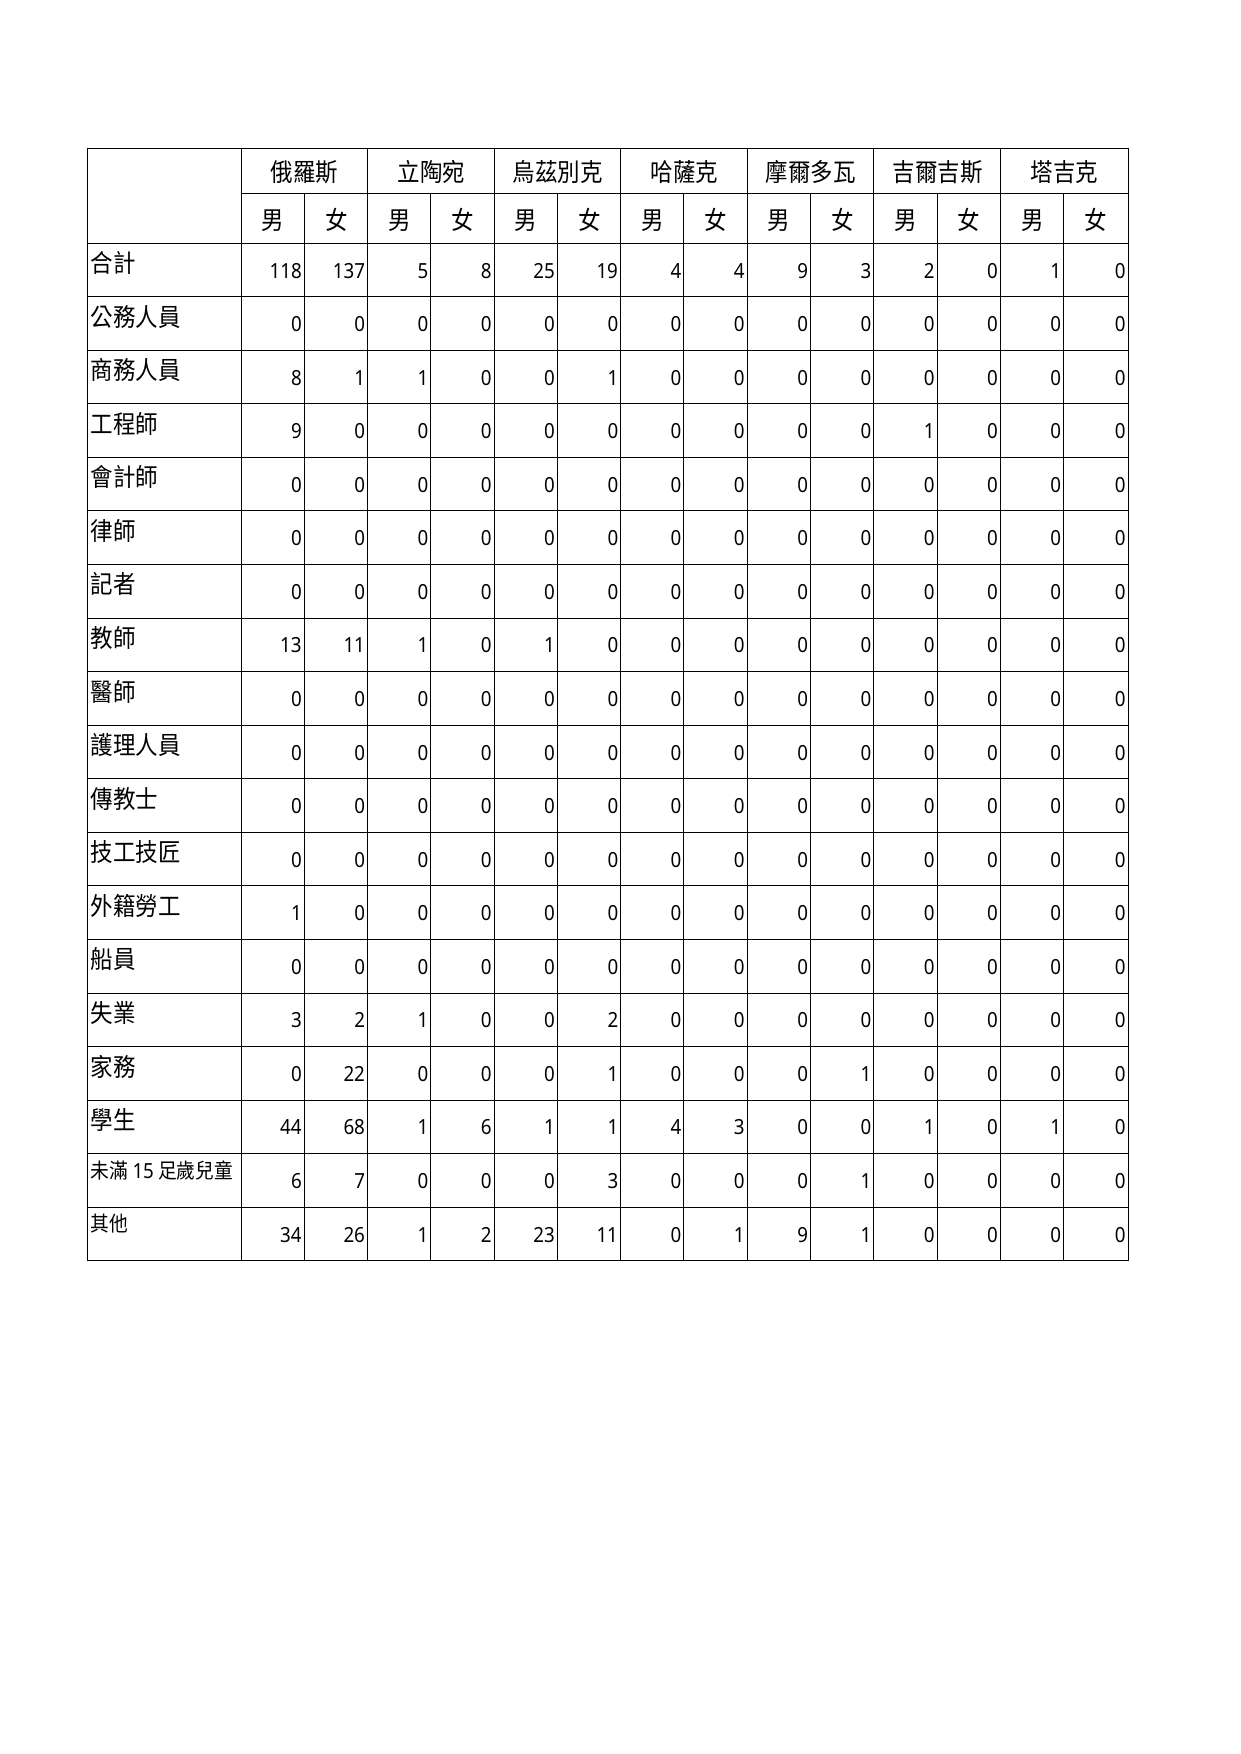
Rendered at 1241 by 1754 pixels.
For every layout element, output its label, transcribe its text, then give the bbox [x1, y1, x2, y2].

table_cell 9 [748, 1208, 810, 1260]
table_cell 0 [938, 404, 1000, 457]
table_cell 0 [748, 886, 810, 939]
table_cell 0 [242, 940, 304, 992]
table_cell 0 [431, 511, 494, 564]
table_cell 0 [558, 726, 620, 778]
table_header 俄羅斯 [242, 149, 367, 193]
table_cell 0 [811, 779, 873, 832]
table_cell 0 [1064, 619, 1128, 671]
table_cell 0 [748, 351, 810, 403]
table_cell 3 [558, 1154, 620, 1207]
table_cell 0 [874, 1154, 937, 1207]
table_header 立陶宛 [368, 149, 494, 193]
table_cell 0 [1064, 994, 1128, 1046]
table_cell 0 [938, 779, 1000, 832]
table_cell 9 [748, 244, 810, 296]
table_cell 男 [621, 194, 683, 243]
table_header 塔吉克 [1001, 149, 1128, 193]
table_cell 0 [938, 565, 1000, 617]
table_cell 0 [1001, 779, 1063, 832]
table_cell 3 [811, 244, 873, 296]
table_cell 11 [558, 1208, 620, 1260]
table_cell 0 [558, 297, 620, 350]
table_cell 0 [811, 833, 873, 885]
table_cell 0 [495, 565, 557, 617]
table_cell 0 [242, 458, 304, 510]
table_cell 0 [1064, 1208, 1128, 1260]
table_cell 0 [305, 404, 367, 457]
table_cell 118 [242, 244, 304, 296]
table_cell 0 [558, 619, 620, 671]
table_cell 記者 [88, 565, 241, 617]
table_cell 0 [621, 726, 683, 778]
table_cell 1 [242, 886, 304, 939]
table_cell 0 [242, 297, 304, 350]
table_cell 0 [748, 619, 810, 671]
table_cell 34 [242, 1208, 304, 1260]
table_cell 男 [748, 194, 810, 243]
table_cell 7 [305, 1154, 367, 1207]
table_cell 0 [748, 994, 810, 1046]
table_cell 0 [242, 726, 304, 778]
table_cell 1 [558, 1101, 620, 1153]
table_cell 2 [305, 994, 367, 1046]
table_cell 工程師 [88, 404, 241, 457]
table_cell 公務人員 [88, 297, 241, 350]
table_cell 1 [811, 1047, 873, 1099]
table_cell 26 [305, 1208, 367, 1260]
table_cell 0 [684, 1154, 747, 1207]
table_cell 0 [938, 351, 1000, 403]
table_cell 0 [558, 779, 620, 832]
table_cell 0 [431, 833, 494, 885]
table_cell 8 [431, 244, 494, 296]
table_cell 0 [368, 726, 430, 778]
table_cell 0 [1001, 1047, 1063, 1099]
table_cell 0 [1001, 619, 1063, 671]
table_cell 1 [368, 994, 430, 1046]
table_cell 0 [938, 511, 1000, 564]
table_cell 8 [242, 351, 304, 403]
table_cell 外籍勞工 [88, 886, 241, 939]
table_cell 0 [305, 458, 367, 510]
table_cell 0 [495, 994, 557, 1046]
table_cell 0 [811, 1101, 873, 1153]
table_cell 0 [621, 886, 683, 939]
table_cell 0 [684, 458, 747, 510]
table_cell 傳教士 [88, 779, 241, 832]
table_cell 0 [1064, 779, 1128, 832]
table_cell 0 [1001, 886, 1063, 939]
table_cell 0 [368, 1154, 430, 1207]
table_cell 0 [874, 672, 937, 724]
table_cell 0 [1001, 404, 1063, 457]
table_cell 0 [558, 458, 620, 510]
table_cell 0 [242, 833, 304, 885]
table_cell 0 [684, 779, 747, 832]
table_cell 0 [811, 994, 873, 1046]
table_cell 商務人員 [88, 351, 241, 403]
table_cell 0 [748, 511, 810, 564]
table_cell 1 [368, 1208, 430, 1260]
table_cell 0 [558, 886, 620, 939]
table_cell 0 [938, 672, 1000, 724]
table_cell 4 [621, 244, 683, 296]
table_cell 0 [684, 351, 747, 403]
table_cell 0 [1001, 297, 1063, 350]
table_cell 0 [1001, 994, 1063, 1046]
table_cell 0 [1064, 726, 1128, 778]
table_cell 137 [305, 244, 367, 296]
table_cell 0 [748, 1154, 810, 1207]
table_cell 0 [748, 779, 810, 832]
table_cell 未滿15足歲兒童 [88, 1154, 241, 1207]
table_cell 0 [621, 511, 683, 564]
table_cell 0 [431, 565, 494, 617]
table_header 烏茲別克 [495, 149, 620, 193]
table_cell 0 [938, 1154, 1000, 1207]
table_cell 0 [431, 404, 494, 457]
table_cell 0 [811, 886, 873, 939]
table_cell 1 [558, 351, 620, 403]
table_cell 0 [558, 511, 620, 564]
table_cell 0 [305, 297, 367, 350]
table_cell 0 [1001, 565, 1063, 617]
table_cell 0 [874, 726, 937, 778]
table_cell 0 [811, 404, 873, 457]
table_cell 0 [495, 458, 557, 510]
table_cell 0 [305, 833, 367, 885]
table_cell 0 [684, 297, 747, 350]
table_cell 0 [1064, 672, 1128, 724]
table_cell 0 [874, 565, 937, 617]
table_cell 0 [748, 940, 810, 992]
table_header 摩爾多瓦 [748, 149, 873, 193]
table_cell 0 [242, 779, 304, 832]
table_cell 0 [684, 404, 747, 457]
table_cell 0 [495, 351, 557, 403]
table_header 吉爾吉斯 [874, 149, 1000, 193]
table_cell 0 [242, 511, 304, 564]
table_cell 0 [495, 404, 557, 457]
table_cell 0 [368, 886, 430, 939]
table_cell 0 [938, 244, 1000, 296]
table_cell 0 [811, 351, 873, 403]
table_cell 0 [1064, 833, 1128, 885]
table_cell 0 [938, 458, 1000, 510]
table_cell 0 [1064, 244, 1128, 296]
table_cell 0 [1064, 565, 1128, 617]
table_cell 0 [621, 1154, 683, 1207]
table_cell 0 [305, 940, 367, 992]
table_cell 1 [495, 1101, 557, 1153]
table_cell 0 [621, 994, 683, 1046]
table_cell 1 [558, 1047, 620, 1099]
table_cell 0 [684, 619, 747, 671]
table_cell 0 [874, 994, 937, 1046]
table_cell 0 [748, 672, 810, 724]
table_cell 家務 [88, 1047, 241, 1099]
table_cell 25 [495, 244, 557, 296]
table_cell 0 [621, 833, 683, 885]
table_cell 0 [684, 994, 747, 1046]
table_cell 護理人員 [88, 726, 241, 778]
table_cell 0 [1064, 940, 1128, 992]
table_cell 0 [368, 297, 430, 350]
table_cell 0 [938, 1208, 1000, 1260]
table_cell 0 [431, 886, 494, 939]
table_cell 0 [684, 511, 747, 564]
table_cell 0 [558, 565, 620, 617]
table_cell 0 [811, 940, 873, 992]
table_cell 律師 [88, 511, 241, 564]
table_cell 男 [1001, 194, 1063, 243]
table_cell 女 [684, 194, 747, 243]
table_cell 0 [368, 1047, 430, 1099]
table_cell 19 [558, 244, 620, 296]
table_cell 0 [242, 1047, 304, 1099]
table_cell 學生 [88, 1101, 241, 1153]
table_cell 0 [495, 726, 557, 778]
table_cell 女 [938, 194, 1000, 243]
table_cell 0 [874, 619, 937, 671]
table_cell 0 [684, 672, 747, 724]
table_cell 0 [305, 511, 367, 564]
table_cell 0 [305, 726, 367, 778]
table_cell 0 [495, 886, 557, 939]
table_cell 合計 [88, 244, 241, 296]
table_cell 0 [811, 726, 873, 778]
table_cell 0 [938, 1047, 1000, 1099]
table_cell 其他 [88, 1208, 241, 1260]
table_cell 1 [305, 351, 367, 403]
table_cell 0 [874, 1208, 937, 1260]
table_cell 0 [1001, 940, 1063, 992]
table_cell 1 [811, 1154, 873, 1207]
table_cell 0 [495, 779, 557, 832]
table_cell 醫師 [88, 672, 241, 724]
table_cell 0 [938, 886, 1000, 939]
table_cell 3 [684, 1101, 747, 1153]
table_cell 6 [431, 1101, 494, 1153]
table_cell 0 [368, 404, 430, 457]
table_cell 0 [684, 940, 747, 992]
table_cell 0 [621, 779, 683, 832]
table_cell 男 [495, 194, 557, 243]
table_cell 0 [874, 1047, 937, 1099]
table_cell 0 [748, 1047, 810, 1099]
table_cell 1 [495, 619, 557, 671]
table_cell 0 [1001, 833, 1063, 885]
table_cell 0 [621, 458, 683, 510]
table_cell 0 [874, 511, 937, 564]
table_cell 0 [558, 404, 620, 457]
table_cell 0 [495, 940, 557, 992]
table_cell 0 [242, 672, 304, 724]
table_cell 0 [874, 351, 937, 403]
table_cell 1 [811, 1208, 873, 1260]
table_cell 女 [1064, 194, 1128, 243]
table_cell 0 [305, 565, 367, 617]
table_cell 技工技匠 [88, 833, 241, 885]
table_cell 0 [938, 1101, 1000, 1153]
table_cell 0 [748, 458, 810, 510]
table_cell 0 [431, 458, 494, 510]
table_cell 0 [748, 404, 810, 457]
table_cell 0 [938, 940, 1000, 992]
table_cell 船員 [88, 940, 241, 992]
table_cell 0 [1001, 726, 1063, 778]
table_cell 0 [621, 619, 683, 671]
table_cell 4 [621, 1101, 683, 1153]
table_cell 0 [431, 672, 494, 724]
table_cell 0 [874, 458, 937, 510]
table_cell 0 [684, 565, 747, 617]
table_cell 1 [368, 351, 430, 403]
table_cell 0 [558, 940, 620, 992]
table_cell 0 [621, 404, 683, 457]
table_cell 0 [368, 511, 430, 564]
table_cell 0 [811, 619, 873, 671]
table_cell 0 [305, 886, 367, 939]
table_cell 0 [495, 511, 557, 564]
table_cell 1 [368, 619, 430, 671]
table_cell 失業 [88, 994, 241, 1046]
table_cell 0 [938, 726, 1000, 778]
table_cell 0 [811, 458, 873, 510]
table_cell 2 [431, 1208, 494, 1260]
table_cell 0 [874, 779, 937, 832]
table_cell 44 [242, 1101, 304, 1153]
table_cell 0 [1001, 511, 1063, 564]
table_header [88, 149, 241, 243]
table_cell 0 [621, 297, 683, 350]
table_cell 0 [558, 833, 620, 885]
table_cell 0 [684, 726, 747, 778]
table_cell 女 [431, 194, 494, 243]
table_cell 0 [495, 672, 557, 724]
table_cell 0 [811, 297, 873, 350]
table_cell 23 [495, 1208, 557, 1260]
table_cell 0 [621, 940, 683, 992]
table_cell 0 [621, 672, 683, 724]
table_cell 22 [305, 1047, 367, 1099]
table_cell 0 [874, 833, 937, 885]
table_cell 0 [811, 565, 873, 617]
table_cell 0 [938, 833, 1000, 885]
table_cell 0 [938, 619, 1000, 671]
table_cell 0 [305, 672, 367, 724]
table_cell 0 [368, 458, 430, 510]
table_cell 0 [1064, 1154, 1128, 1207]
table_cell 0 [368, 940, 430, 992]
table_cell 0 [1001, 458, 1063, 510]
table_cell 9 [242, 404, 304, 457]
table_cell 0 [938, 297, 1000, 350]
table_cell 女 [811, 194, 873, 243]
table_cell 0 [558, 672, 620, 724]
table_cell 0 [1064, 297, 1128, 350]
table_cell 0 [621, 565, 683, 617]
table_cell 0 [368, 672, 430, 724]
table_cell 0 [431, 297, 494, 350]
table_cell 教師 [88, 619, 241, 671]
table_cell 男 [874, 194, 937, 243]
table_cell 0 [748, 297, 810, 350]
table_cell 0 [684, 886, 747, 939]
table_cell 0 [748, 565, 810, 617]
table_cell 0 [1001, 1154, 1063, 1207]
table_cell 0 [621, 351, 683, 403]
table_cell 0 [1064, 1047, 1128, 1099]
table_cell 0 [1064, 886, 1128, 939]
table_cell 1 [1001, 1101, 1063, 1153]
table_cell 0 [874, 886, 937, 939]
table_cell 0 [684, 833, 747, 885]
table_cell 0 [431, 779, 494, 832]
table_cell 0 [1064, 511, 1128, 564]
table_cell 會計師 [88, 458, 241, 510]
table_cell 0 [242, 565, 304, 617]
table_cell 0 [1064, 1101, 1128, 1153]
table_cell 0 [874, 297, 937, 350]
table_cell 68 [305, 1101, 367, 1153]
table_cell 0 [938, 994, 1000, 1046]
table_cell 女 [305, 194, 367, 243]
table_cell 3 [242, 994, 304, 1046]
table_cell 0 [621, 1047, 683, 1099]
table_cell 1 [1001, 244, 1063, 296]
table_cell 0 [811, 511, 873, 564]
table_cell 0 [1064, 458, 1128, 510]
table_cell 0 [431, 1047, 494, 1099]
table_cell 0 [495, 1047, 557, 1099]
table_header 哈薩克 [621, 149, 747, 193]
table_cell 0 [368, 833, 430, 885]
table_cell 0 [431, 940, 494, 992]
table_cell 女 [558, 194, 620, 243]
table_cell 0 [431, 1154, 494, 1207]
table_cell 0 [748, 1101, 810, 1153]
table_cell 0 [431, 619, 494, 671]
table_cell 0 [368, 779, 430, 832]
table_cell 0 [368, 565, 430, 617]
table_cell 5 [368, 244, 430, 296]
table_cell 0 [621, 1208, 683, 1260]
table_cell 0 [431, 726, 494, 778]
table_cell 0 [811, 672, 873, 724]
table_cell 0 [431, 994, 494, 1046]
table_cell 1 [368, 1101, 430, 1153]
table_cell 11 [305, 619, 367, 671]
table_cell 6 [242, 1154, 304, 1207]
table_cell 0 [1064, 404, 1128, 457]
table_cell 2 [874, 244, 937, 296]
table_cell 1 [684, 1208, 747, 1260]
table_cell 0 [684, 1047, 747, 1099]
table_cell 0 [495, 833, 557, 885]
table_cell 男 [368, 194, 430, 243]
table_cell 0 [748, 726, 810, 778]
table_cell 2 [558, 994, 620, 1046]
table_cell 0 [495, 1154, 557, 1207]
table_cell 0 [1001, 672, 1063, 724]
table_cell 0 [748, 833, 810, 885]
table_cell 1 [874, 1101, 937, 1153]
table_cell 1 [874, 404, 937, 457]
table_cell 0 [1064, 351, 1128, 403]
table_cell 0 [495, 297, 557, 350]
table_cell 0 [1001, 351, 1063, 403]
table_cell 0 [874, 940, 937, 992]
table_cell 男 [242, 194, 304, 243]
table_cell 4 [684, 244, 747, 296]
table_cell 0 [1001, 1208, 1063, 1260]
table_cell 0 [431, 351, 494, 403]
table_cell 13 [242, 619, 304, 671]
table_cell 0 [305, 779, 367, 832]
